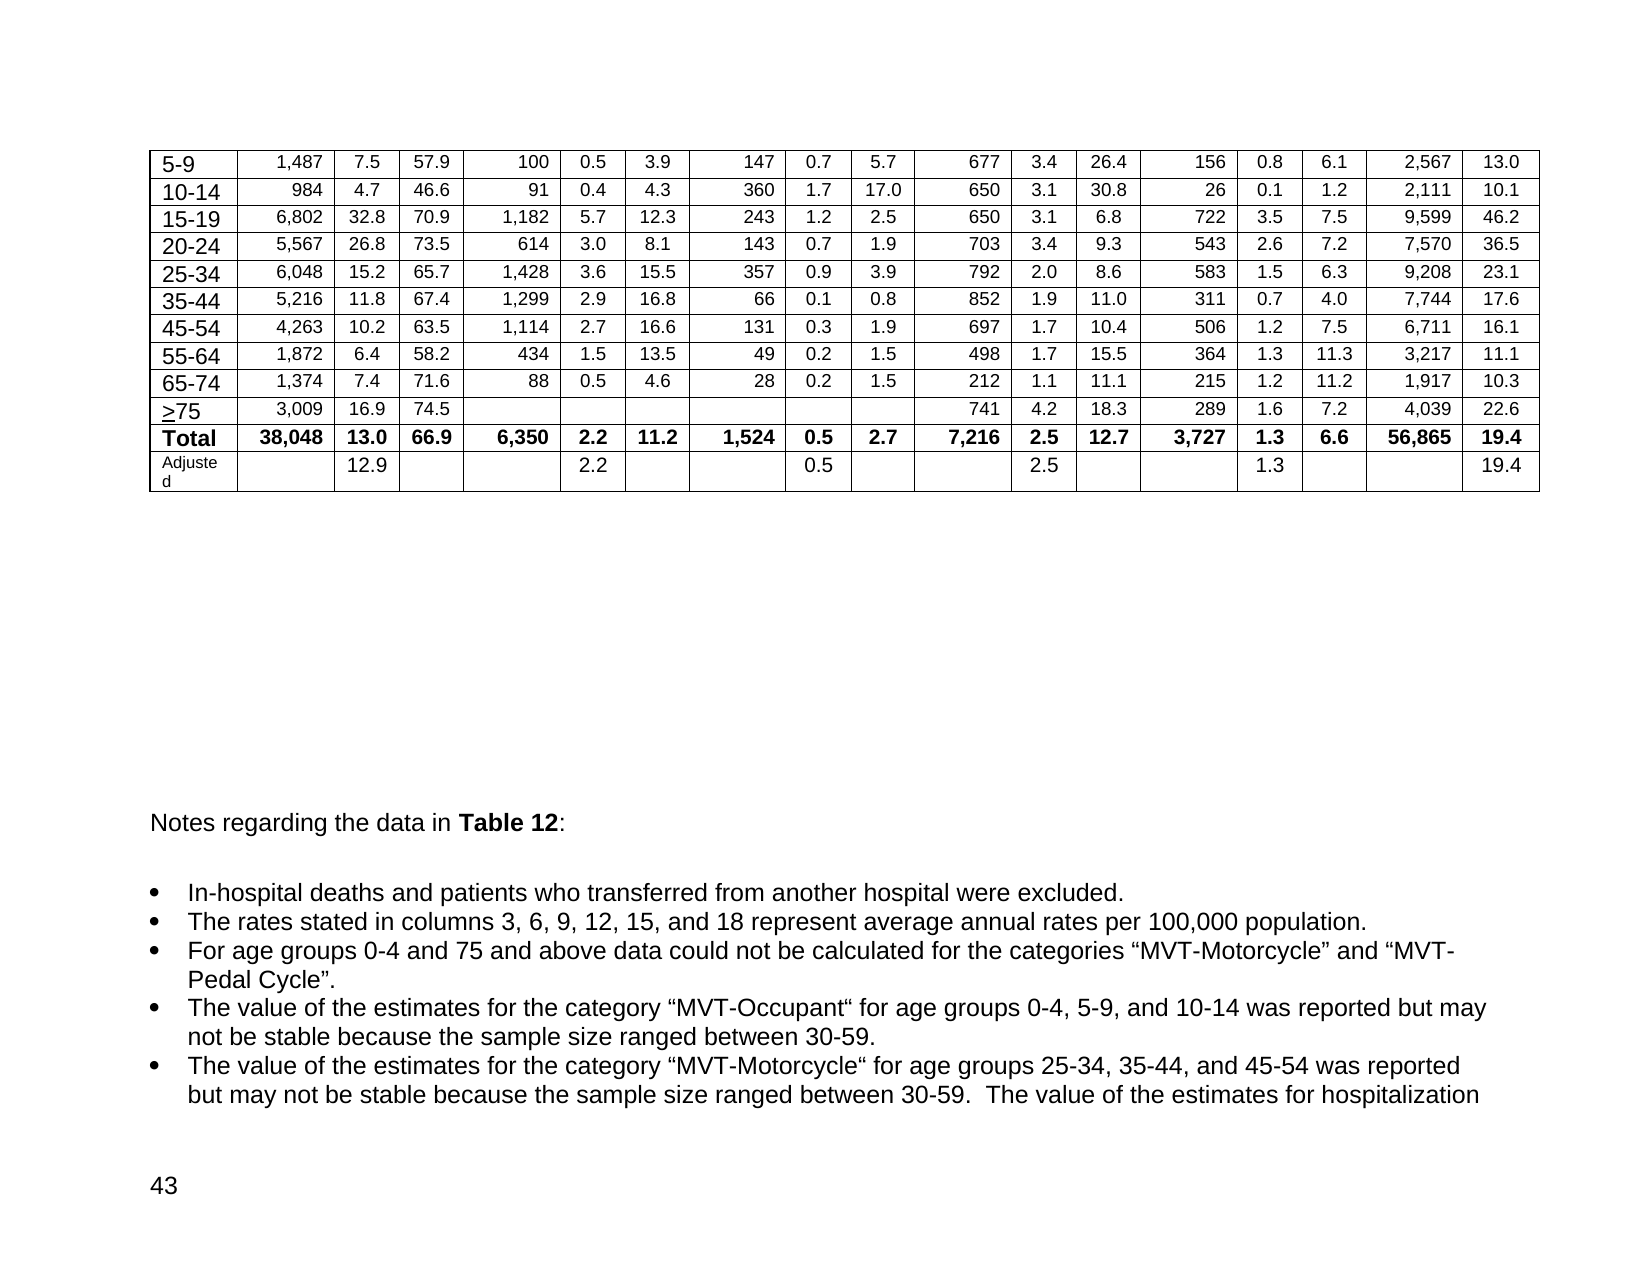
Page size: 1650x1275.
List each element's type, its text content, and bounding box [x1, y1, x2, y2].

table_cell 20-24 [151, 233, 237, 259]
table_cell 311 [1141, 288, 1237, 314]
table_cell 0.8 [852, 288, 914, 314]
table_cell 583 [1141, 261, 1237, 287]
table_cell 6,802 [238, 206, 334, 232]
table_cell [626, 452, 689, 491]
table_cell 11.8 [335, 288, 399, 314]
table_cell 984 [238, 179, 334, 205]
table_cell 1.1 [1012, 370, 1076, 397]
table_cell 1.2 [1238, 315, 1302, 342]
table_cell 7,216 [915, 425, 1011, 451]
table_cell 4.0 [1303, 288, 1366, 314]
table_cell 30.8 [1077, 179, 1140, 205]
table_cell [1367, 452, 1462, 491]
table_cell 6,350 [464, 425, 560, 451]
table_cell 4.6 [626, 370, 689, 397]
table_cell 2.5 [1012, 425, 1076, 451]
table_cell 3,009 [238, 398, 334, 424]
table_cell [1077, 452, 1140, 491]
table_cell 13.0 [1463, 151, 1539, 177]
table_cell 15.5 [626, 261, 689, 287]
table_cell 289 [1141, 398, 1237, 424]
table_cell [786, 398, 851, 424]
list The value of the estimates for the category “MVT-Motorcycle“ for age groups 25-34, 35-44, and 45-54 was reported but may not be stable because the sample size ranged between 30-59. The value of the estimates for hospitalization [150, 1051, 1500, 1108]
table_cell [238, 452, 334, 491]
table_cell 65.7 [400, 261, 463, 287]
table_cell 6.4 [335, 343, 399, 369]
table_cell 70.9 [400, 206, 463, 232]
table_cell 722 [1141, 206, 1237, 232]
table_cell 16.6 [626, 315, 689, 342]
table_cell 26 [1141, 179, 1237, 205]
table_cell 2.0 [1012, 261, 1076, 287]
table_cell 71.6 [400, 370, 463, 397]
table_cell 5.7 [852, 151, 914, 177]
table_cell 10.1 [1463, 179, 1539, 205]
table_cell 498 [915, 343, 1011, 369]
table_cell 26.8 [335, 233, 399, 259]
table_cell 4.3 [626, 179, 689, 205]
table_cell 8.1 [626, 233, 689, 259]
table_cell [915, 452, 1011, 491]
table_cell 1.6 [1238, 398, 1302, 424]
table_cell 0.4 [561, 179, 625, 205]
list The rates stated in columns 3, 6, 9, 12, 15, and 18 represent average annual rates per 100,000 population. [150, 907, 1500, 936]
table_cell 1.5 [561, 343, 625, 369]
table_cell 16.9 [335, 398, 399, 424]
table_cell 66.9 [400, 425, 463, 451]
table_cell 3.9 [626, 151, 689, 177]
table_cell 1,374 [238, 370, 334, 397]
table_cell 10.3 [1463, 370, 1539, 397]
table_cell 9,599 [1367, 206, 1462, 232]
table_cell 19.4 [1463, 452, 1539, 491]
table_cell [852, 398, 914, 424]
table_cell 11.0 [1077, 288, 1140, 314]
table_cell 28 [690, 370, 785, 397]
table_cell 143 [690, 233, 785, 259]
table_cell 3.1 [1012, 179, 1076, 205]
table_cell 7.5 [335, 151, 399, 177]
table_cell 19.4 [1463, 425, 1539, 451]
table_cell [690, 398, 785, 424]
table_cell [1303, 452, 1366, 491]
table_cell 0.5 [561, 370, 625, 397]
table_cell 18.3 [1077, 398, 1140, 424]
table_cell [852, 452, 914, 491]
table_cell 5,216 [238, 288, 334, 314]
table_cell 0.2 [786, 370, 851, 397]
table_cell 3.4 [1012, 233, 1076, 259]
table_cell 7.4 [335, 370, 399, 397]
table_cell 1,524 [690, 425, 785, 451]
table_cell 55-64 [151, 343, 237, 369]
table_cell 66 [690, 288, 785, 314]
table_cell 0.1 [786, 288, 851, 314]
table_cell 677 [915, 151, 1011, 177]
table_cell 2.7 [561, 315, 625, 342]
table_cell 56,865 [1367, 425, 1462, 451]
table_cell 0.7 [786, 233, 851, 259]
table_cell 8.6 [1077, 261, 1140, 287]
table_cell 10-14 [151, 179, 237, 205]
table_cell [1141, 452, 1237, 491]
table_cell 543 [1141, 233, 1237, 259]
table_cell 63.5 [400, 315, 463, 342]
table_cell 17.6 [1463, 288, 1539, 314]
table_cell 1,114 [464, 315, 560, 342]
table_cell 0.5 [786, 425, 851, 451]
table_cell 852 [915, 288, 1011, 314]
table_cell 38,048 [238, 425, 334, 451]
table_cell 3,217 [1367, 343, 1462, 369]
table_cell 15-19 [151, 206, 237, 232]
table_cell 1.3 [1238, 425, 1302, 451]
table_cell 5,567 [238, 233, 334, 259]
table_cell 16.8 [626, 288, 689, 314]
table_cell 0.7 [786, 151, 851, 177]
table_cell 1.3 [1238, 452, 1302, 491]
table_cell >75 [151, 398, 237, 424]
list In-hospital deaths and patients who transferred from another hospital were excluded. [150, 878, 1500, 907]
table_cell 13.5 [626, 343, 689, 369]
table_cell 7,570 [1367, 233, 1462, 259]
table_cell 32.8 [335, 206, 399, 232]
table_cell 6.3 [1303, 261, 1366, 287]
table_cell 1.3 [1238, 343, 1302, 369]
table_cell 11.2 [1303, 370, 1366, 397]
table_cell 3.1 [1012, 206, 1076, 232]
table_cell 2,111 [1367, 179, 1462, 205]
table_cell 1.2 [786, 206, 851, 232]
table_cell 58.2 [400, 343, 463, 369]
list For age groups 0-4 and 75 and above data could not be calculated for the categories “MVT-Motorcycle” and “MVT-Pedal Cycle”. [150, 936, 1500, 993]
table_cell 6,711 [1367, 315, 1462, 342]
table_cell 1,917 [1367, 370, 1462, 397]
table_cell 74.5 [400, 398, 463, 424]
table_cell 360 [690, 179, 785, 205]
table_cell 1,428 [464, 261, 560, 287]
table_cell 46.6 [400, 179, 463, 205]
table_cell 434 [464, 343, 560, 369]
table_cell 1.7 [1012, 315, 1076, 342]
table_cell 1.9 [852, 315, 914, 342]
table_cell 4.7 [335, 179, 399, 205]
table_cell 100 [464, 151, 560, 177]
table_cell 2.2 [561, 425, 625, 451]
table_cell 35-44 [151, 288, 237, 314]
table_cell 46.2 [1463, 206, 1539, 232]
table_cell 1.7 [786, 179, 851, 205]
table_cell 147 [690, 151, 785, 177]
table_cell 131 [690, 315, 785, 342]
table_cell 215 [1141, 370, 1237, 397]
table_cell 7.5 [1303, 206, 1366, 232]
table_cell 0.7 [1238, 288, 1302, 314]
table_cell 650 [915, 206, 1011, 232]
table_cell 3.0 [561, 233, 625, 259]
table_cell 2.2 [561, 452, 625, 491]
table_cell 23.1 [1463, 261, 1539, 287]
table_cell 7.2 [1303, 233, 1366, 259]
table_cell 25-34 [151, 261, 237, 287]
table_cell 1.9 [1012, 288, 1076, 314]
table_cell 364 [1141, 343, 1237, 369]
table_cell 6.8 [1077, 206, 1140, 232]
table_cell 7.5 [1303, 315, 1366, 342]
table_cell 11.1 [1077, 370, 1140, 397]
table_cell 792 [915, 261, 1011, 287]
table_cell 1,299 [464, 288, 560, 314]
table_cell 36.5 [1463, 233, 1539, 259]
table_cell 4.2 [1012, 398, 1076, 424]
table_cell 357 [690, 261, 785, 287]
table_cell 15.2 [335, 261, 399, 287]
table_cell 4,039 [1367, 398, 1462, 424]
table_cell [561, 398, 625, 424]
table_cell 45-54 [151, 315, 237, 342]
text Notes regarding the data in Table 12: [150, 808, 1500, 837]
table_cell [400, 452, 463, 491]
table_cell 614 [464, 233, 560, 259]
table_cell 6,048 [238, 261, 334, 287]
table_cell 6.1 [1303, 151, 1366, 177]
table_cell 17.0 [852, 179, 914, 205]
table_cell 1.5 [852, 370, 914, 397]
table_cell 156 [1141, 151, 1237, 177]
table_cell 13.0 [335, 425, 399, 451]
table_cell 697 [915, 315, 1011, 342]
table_cell 73.5 [400, 233, 463, 259]
table_cell 2,567 [1367, 151, 1462, 177]
table_cell 26.4 [1077, 151, 1140, 177]
table_cell 0.5 [561, 151, 625, 177]
table_cell 57.9 [400, 151, 463, 177]
table_cell 15.5 [1077, 343, 1140, 369]
table_cell 3.9 [852, 261, 914, 287]
table_cell 1.5 [852, 343, 914, 369]
table_cell 12.7 [1077, 425, 1140, 451]
table_cell Adjusted [151, 452, 237, 491]
table_cell 5-9 [151, 151, 237, 177]
table_cell 1.7 [1012, 343, 1076, 369]
table_cell 243 [690, 206, 785, 232]
table_cell 11.3 [1303, 343, 1366, 369]
table_cell 212 [915, 370, 1011, 397]
table_cell 741 [915, 398, 1011, 424]
table_cell 16.1 [1463, 315, 1539, 342]
table_cell 12.3 [626, 206, 689, 232]
table_cell 1.2 [1303, 179, 1366, 205]
table_cell 88 [464, 370, 560, 397]
table_cell 10.2 [335, 315, 399, 342]
table_cell 3.4 [1012, 151, 1076, 177]
table_cell 2.7 [852, 425, 914, 451]
table_cell [626, 398, 689, 424]
table_cell 3.5 [1238, 206, 1302, 232]
table_cell 3,727 [1141, 425, 1237, 451]
table_cell 9.3 [1077, 233, 1140, 259]
table_cell [464, 398, 560, 424]
table_cell 506 [1141, 315, 1237, 342]
table_cell 1,872 [238, 343, 334, 369]
table_cell 703 [915, 233, 1011, 259]
table_cell 1.5 [1238, 261, 1302, 287]
table_cell 3.6 [561, 261, 625, 287]
table_cell 7.2 [1303, 398, 1366, 424]
table_cell 6.6 [1303, 425, 1366, 451]
table_cell 0.1 [1238, 179, 1302, 205]
table_cell 0.5 [786, 452, 851, 491]
table_cell 67.4 [400, 288, 463, 314]
table_cell 1,487 [238, 151, 334, 177]
table_cell Total [151, 425, 237, 451]
table_cell [464, 452, 560, 491]
table_cell 4,263 [238, 315, 334, 342]
table_cell 49 [690, 343, 785, 369]
table_cell 2.5 [1012, 452, 1076, 491]
table_cell 650 [915, 179, 1011, 205]
table_cell 11.1 [1463, 343, 1539, 369]
table_cell 11.2 [626, 425, 689, 451]
table_cell 1,182 [464, 206, 560, 232]
table_cell 12.9 [335, 452, 399, 491]
table_cell 65-74 [151, 370, 237, 397]
table_cell 1.2 [1238, 370, 1302, 397]
table_cell 9,208 [1367, 261, 1462, 287]
table_cell 0.2 [786, 343, 851, 369]
table_cell 5.7 [561, 206, 625, 232]
table_cell 2.9 [561, 288, 625, 314]
table_cell 2.6 [1238, 233, 1302, 259]
list The value of the estimates for the category “MVT-Occupant“ for age groups 0-4, 5-9, and 10-14 was reported but may not be stable because the sample size ranged between 30-59. [150, 993, 1500, 1051]
table_cell 10.4 [1077, 315, 1140, 342]
table_cell 22.6 [1463, 398, 1539, 424]
table_cell 7,744 [1367, 288, 1462, 314]
table_cell 0.9 [786, 261, 851, 287]
table_cell [690, 452, 785, 491]
table_cell 91 [464, 179, 560, 205]
table_cell 1.9 [852, 233, 914, 259]
table_cell 0.3 [786, 315, 851, 342]
table_cell 2.5 [852, 206, 914, 232]
table_cell 0.8 [1238, 151, 1302, 177]
